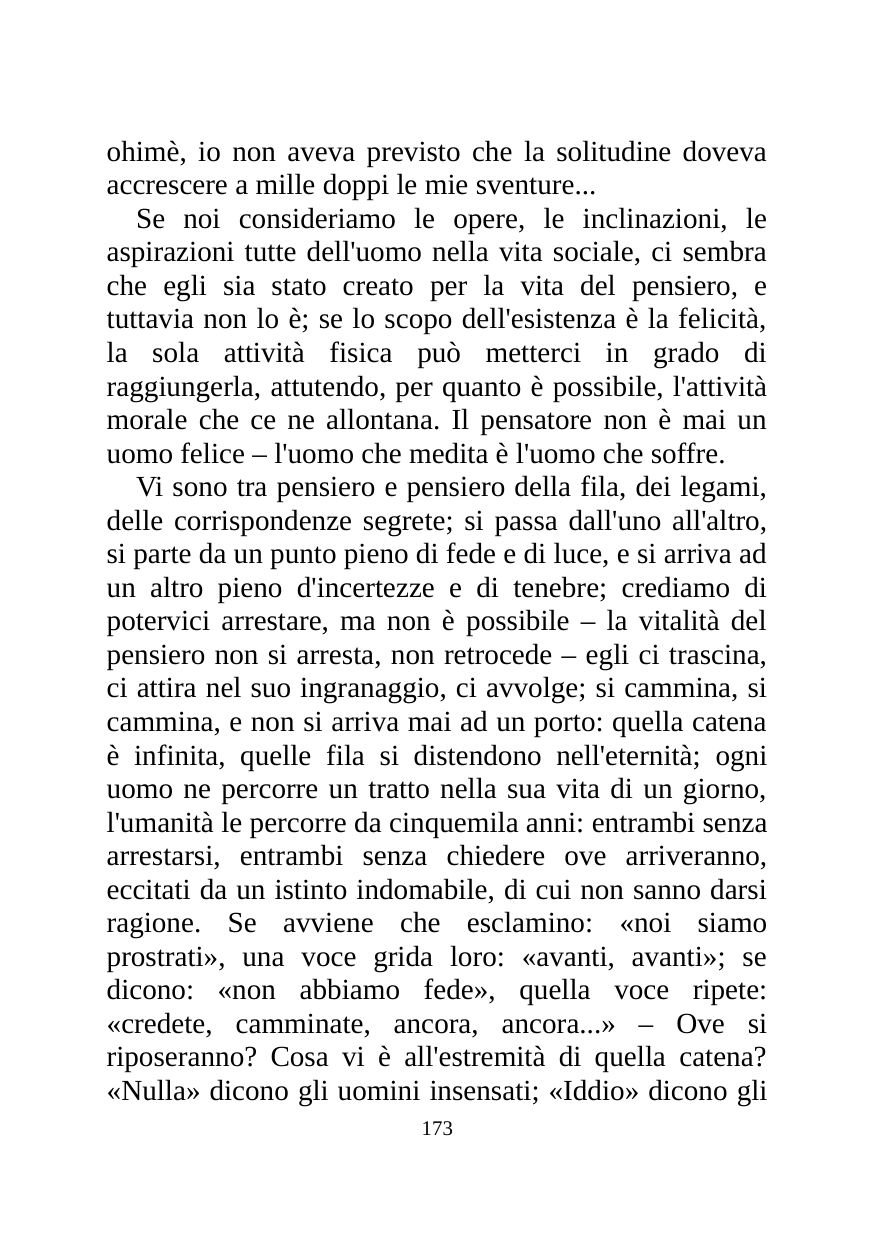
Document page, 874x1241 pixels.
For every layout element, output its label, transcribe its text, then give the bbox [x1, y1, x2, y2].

text Vi sono tra pensiero e pensiero della fila, dei legami, delle corrispondenze segrete; si passa dall'uno all'altro, si parte da un punto pieno di fede e di luce, e si arriva ad un altro pieno d'incertezze e di tenebre; crediamo di potervici arrestare, ma non è possibile – la vitalità del pensiero non si arresta, non retrocede – egli ci trascina, ci attira nel suo ingranaggio, ci avvolge; si cammina, si cammina, e non si arriva mai ad un porto: quella catena è infinita, quelle fila si distendono nell'eternità; ogni uomo ne percorre un tratto nella sua vita di un giorno, l'umanità le percorre da cinquemila anni: entrambi senza arrestarsi, entrambi senza chiedere ove arriveranno, eccitati da un istinto indomabile, di cui non sanno darsi ragione. Se avviene che esclamino: «noi siamo prostrati», una voce grida loro: «avanti, avanti»; se dicono: «non abbiamo fede», quella voce ripete: «credete, camminate, ancora, ancora...» – Ove si riposeranno? Cosa vi è all'estremità di quella catena? «Nulla» dicono gli uomini insensati; «Iddio» dicono gli [106, 469, 768, 1107]
text Se noi consideriamo le opere, le inclinazioni, le aspirazioni tutte dell'uomo nella vita sociale, ci sembra che egli sia stato creato per la vita del pensiero, e tuttavia non lo è; se lo scopo dell'esistenza è la felicità, la sola attività fisica può metterci in grado di raggiungerla, attutendo, per quanto è possibile, l'attività morale che ce ne allontana. Il pensatore non è mai un uomo felice – l'uomo che medita è l'uomo che soffre. [106, 201, 768, 469]
text ohimè, io non aveva previsto che la solitudine doveva accrescere a mille doppi le mie sventure... [106, 134, 768, 201]
